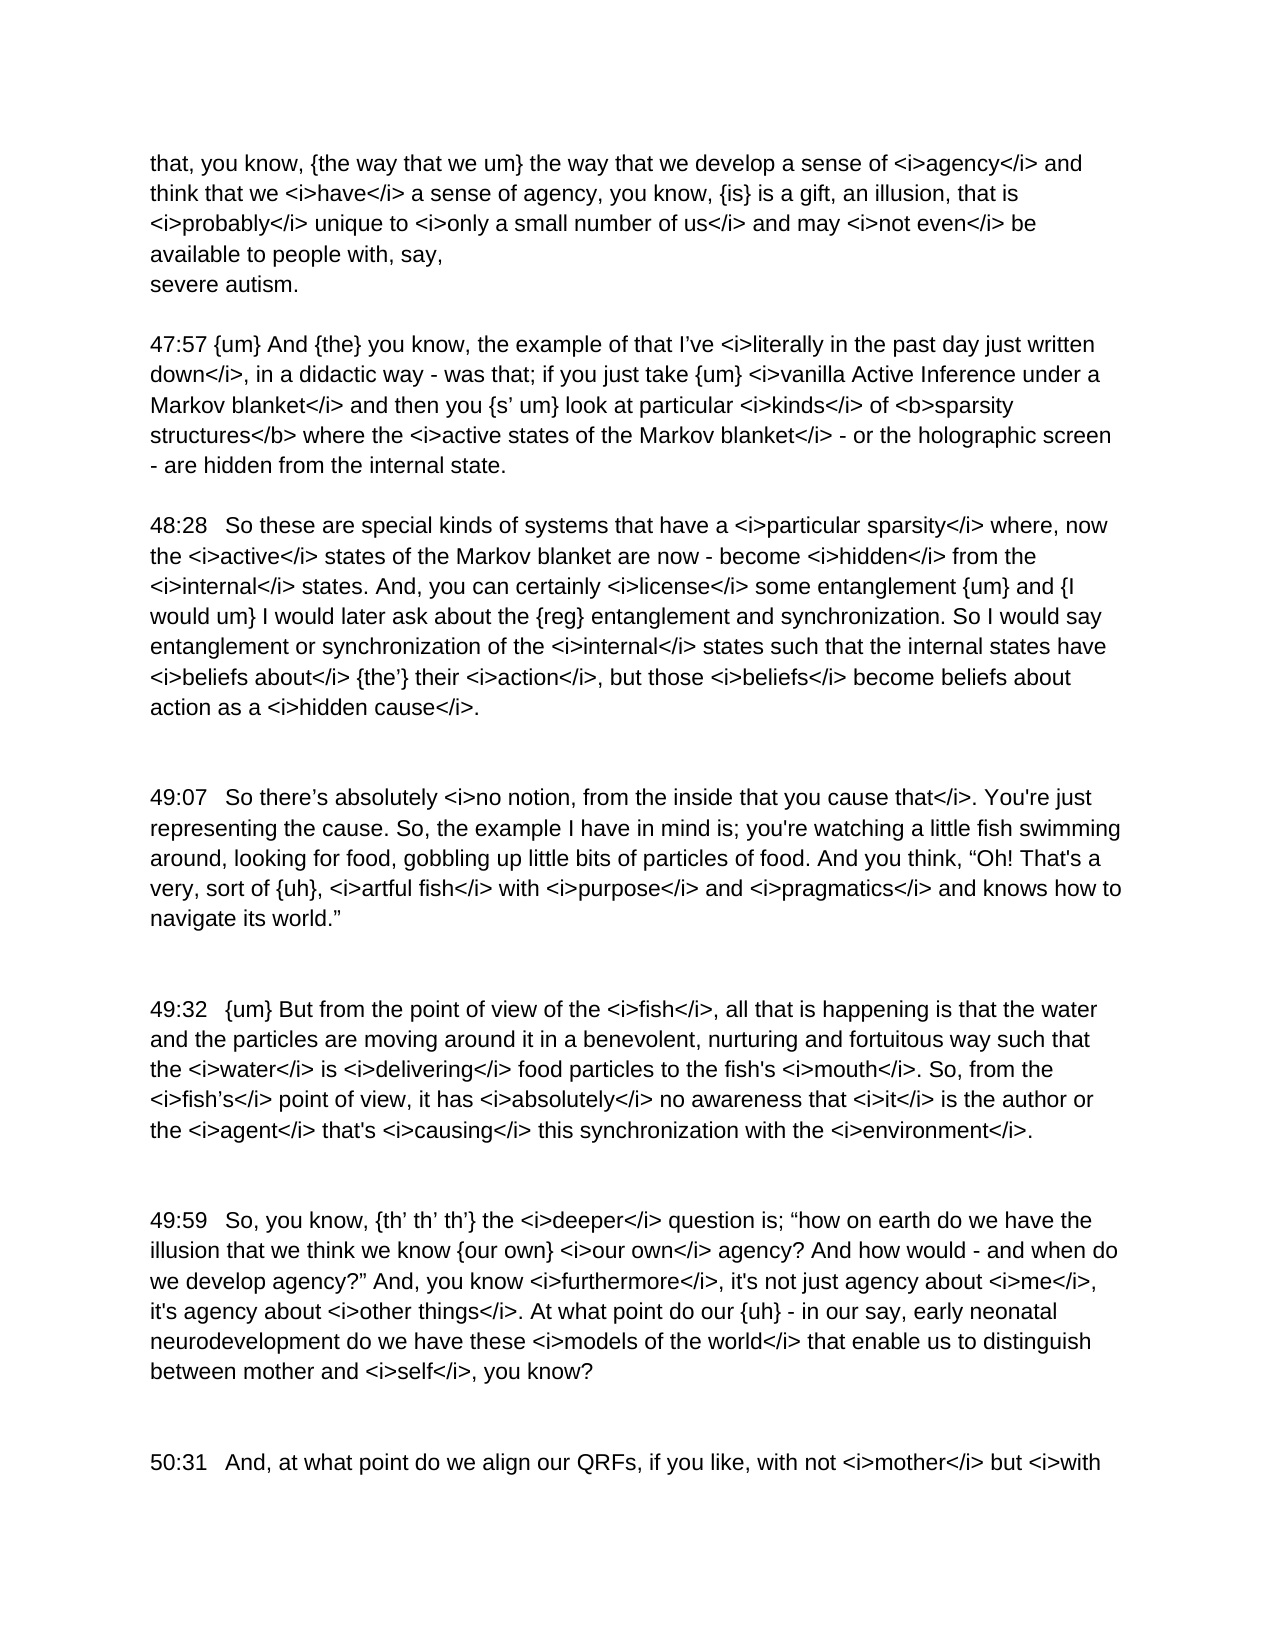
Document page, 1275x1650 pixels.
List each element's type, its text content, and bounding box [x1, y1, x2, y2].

text 49:32 {um} But from the point of view of the <i>fish</i>, all that is happening is that the water and the particles are moving around it in a benevolent, nurturing and fortuitous way such that the <i>water</i> is <i>delivering</i> food particles to the fish's <i>mouth</i>. So, from the <i>fish’s</i> point of view, it has <i>absolutely</i> no awareness that <i>it</i> is the author or the <i>agent</i> that's <i>causing</i> this synchronization with the <i>environment</i>. [150, 996, 1125, 1143]
text severe autism. [150, 271, 1125, 297]
text 50:31 And, at what point do we align our QRFs, if you like, with not <i>mother</i> but <i>with [150, 1449, 1125, 1475]
text 49:07 So there’s absolutely <i>no notion, from the inside that you cause that</i>. You're just representing the cause. So, the example I have in mind is; you're watching a little fish swimming around, looking for food, gobbling up little bits of particles of food. And you think, “Oh! That's a very, sort of {uh}, <i>artful fish</i> with <i>purpose</i> and <i>pragmatics</i> and knows how to navigate its world.” [150, 784, 1125, 932]
text 47:57 {um} And {the} you know, the example of that I’ve <i>literally in the past day just written down</i>, in a didactic way - was that; if you just take {um} <i>vanilla Active Inference under a Markov blanket</i> and then you {s’ um} look at particular <i>kinds</i> of <b>sparsity structures</b> where the <i>active states of the Markov blanket</i> - or the holographic screen - are hidden from the internal state. [150, 331, 1125, 478]
text 49:59 So, you know, {th’ th’ th’} the <i>deeper</i> question is; “how on earth do we have the illusion that we think we know {our own} <i>our own</i> agency? And how would - and when do we develop agency?” And, you know <i>furthermore</i>, it's not just agency about <i>me</i>, it's agency about <i>other things</i>. At what point do our {uh} - in our say, early neonatal neurodevelopment do we have these <i>models of the world</i> that enable us to distinguish between mother and <i>self</i>, you know? [150, 1207, 1125, 1385]
text 48:28 So these are special kinds of systems that have a <i>particular sparsity</i> where, now the <i>active</i> states of the Markov blanket are now - become <i>hidden</i> from the <i>internal</i> states. And, you can certainly <i>license</i> some entanglement {um} and {I would um} I would later ask about the {reg} entanglement and synchronization. So I would say entanglement or synchronization of the <i>internal</i> states such that the internal states have <i>beliefs about</i> {the’} their <i>action</i>, but those <i>beliefs</i> become beliefs about action as a <i>hidden cause</i>. [150, 512, 1125, 720]
text that, you know, {the way that we um} the way that we develop a sense of <i>agency</i> and think that we <i>have</i> a sense of agency, you know, {is} is a gift, an illusion, that is <i>probably</i> unique to <i>only a small number of us</i> and may <i>not even</i> be available to people with, say, [150, 150, 1125, 267]
